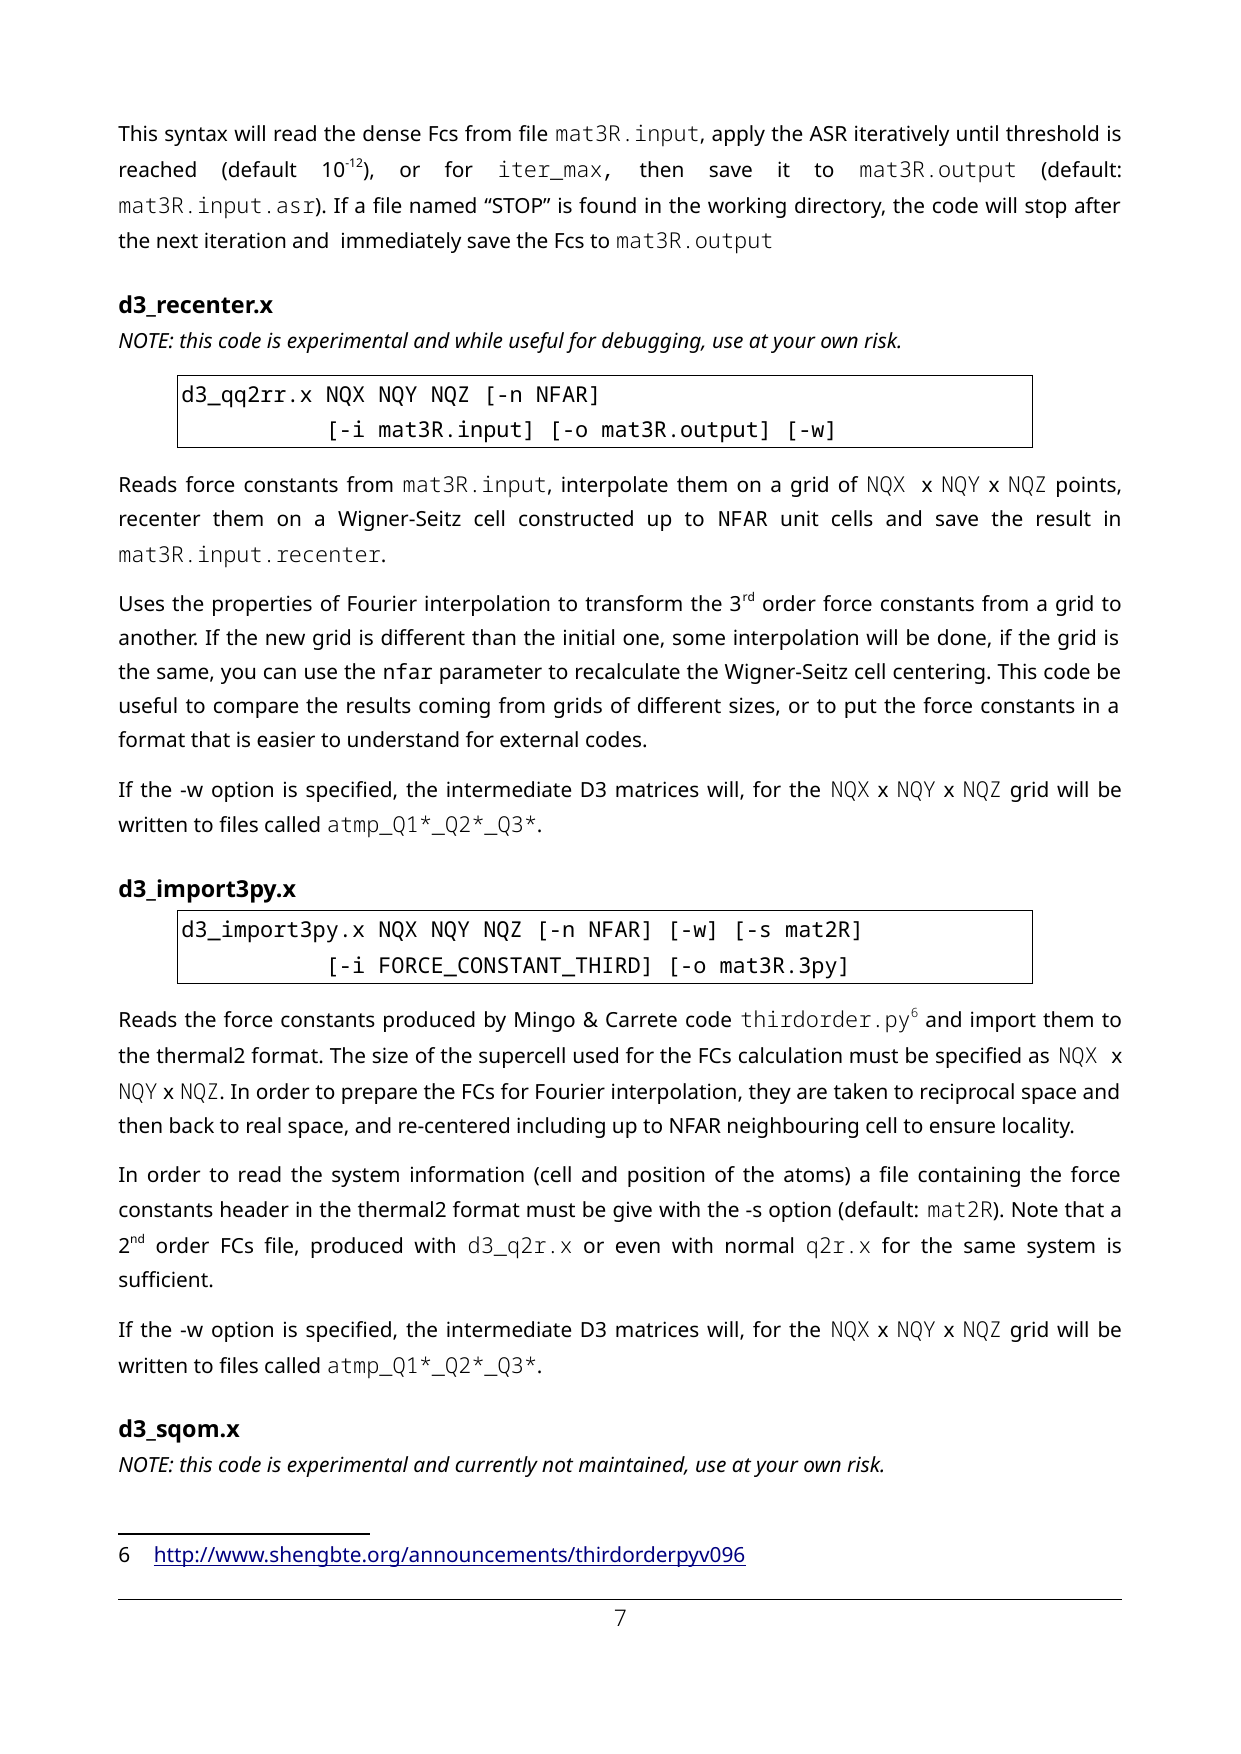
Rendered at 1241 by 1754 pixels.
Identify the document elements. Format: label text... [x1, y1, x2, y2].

text http://www.shengbte.org/announcements/thirdorderpyv096 [118, 1541, 1122, 1569]
text If the -w option is specified, the intermediate D3 matrices will, for the NQX x NQY x NQZ grid will be written to files called atmp_Q1*_Q2*_Q3*. [118, 774, 1122, 839]
text Reads force constants from mat3R.input, interpolate them on a grid of NQX x NQY x NQZ points, recenter them on a Wigner-Seitz cell constructed up to NFAR unit cells and save the result in mat3R.input.recenter. [118, 469, 1122, 568]
text d3_import3py.x NQX NQY NQZ [-n NFAR] [-w] [-s mat2R] [-i FORCE_CONSTANT_THIRD] [-o mat3R.3py] [178, 911, 1032, 983]
subtitle d3_import3py.x [118, 872, 1122, 904]
subtitle d3_sqom.x [118, 1412, 1122, 1444]
text This syntax will read the dense Fcs from file mat3R.input, apply the ASR iteratively until threshold is reached (default 10-12), or for iter_max, then save it to mat3R.output (default: mat3R.input.asr). If a file named “STOP” is found in the working directory, the code will stop after the next iteration and immediately save the Fcs to mat3R.output [118, 118, 1122, 255]
text Reads the force constants produced by Mingo & Carrete code thirdorder.py and import them to the thermal2 format. The size of the supercell used for the FCs calculation must be specified as NQX x NQY x NQZ. In order to prepare the FCs for Fourier interpolation, they are taken to reciprocal space and then back to real space, and re-centered including up to NFAR neighbouring cell to ensure locality. [118, 1004, 1122, 1139]
text NOTE: this code is experimental and currently not maintained, use at your own risk. [118, 1451, 1122, 1479]
text In order to read the system information (cell and position of the atoms) a file containing the force constants header in the thermal2 format must be give with the -s option (default: mat2R). Note that a 2nd order FCs file, produced with d3_q2r.x or even with normal q2r.x for the same system is sufficient. [118, 1160, 1122, 1294]
text If the -w option is specified, the intermediate D3 matrices will, for the NQX x NQY x NQZ grid will be written to files called atmp_Q1*_Q2*_Q3*. [118, 1314, 1122, 1379]
text d3_qq2rr.x NQX NQY NQZ [-n NFAR] [-i mat3R.input] [-o mat3R.output] [-w] [178, 376, 1032, 447]
text Uses the properties of Fourier interpolation to transform the 3rd order force constants from a grid to another. If the new grid is different than the initial one, some interpolation will be done, if the grid is the same, you can use the nfar parameter to recalculate the Wigner-Seitz cell centering. This code be useful to compare the results coming from grids of different sizes, or to put the force constants in a format that is easier to understand for external codes. [118, 589, 1122, 753]
text NOTE: this code is experimental and while useful for debugging, use at your own risk. [118, 326, 1122, 354]
subtitle d3_recenter.x [118, 288, 1122, 320]
